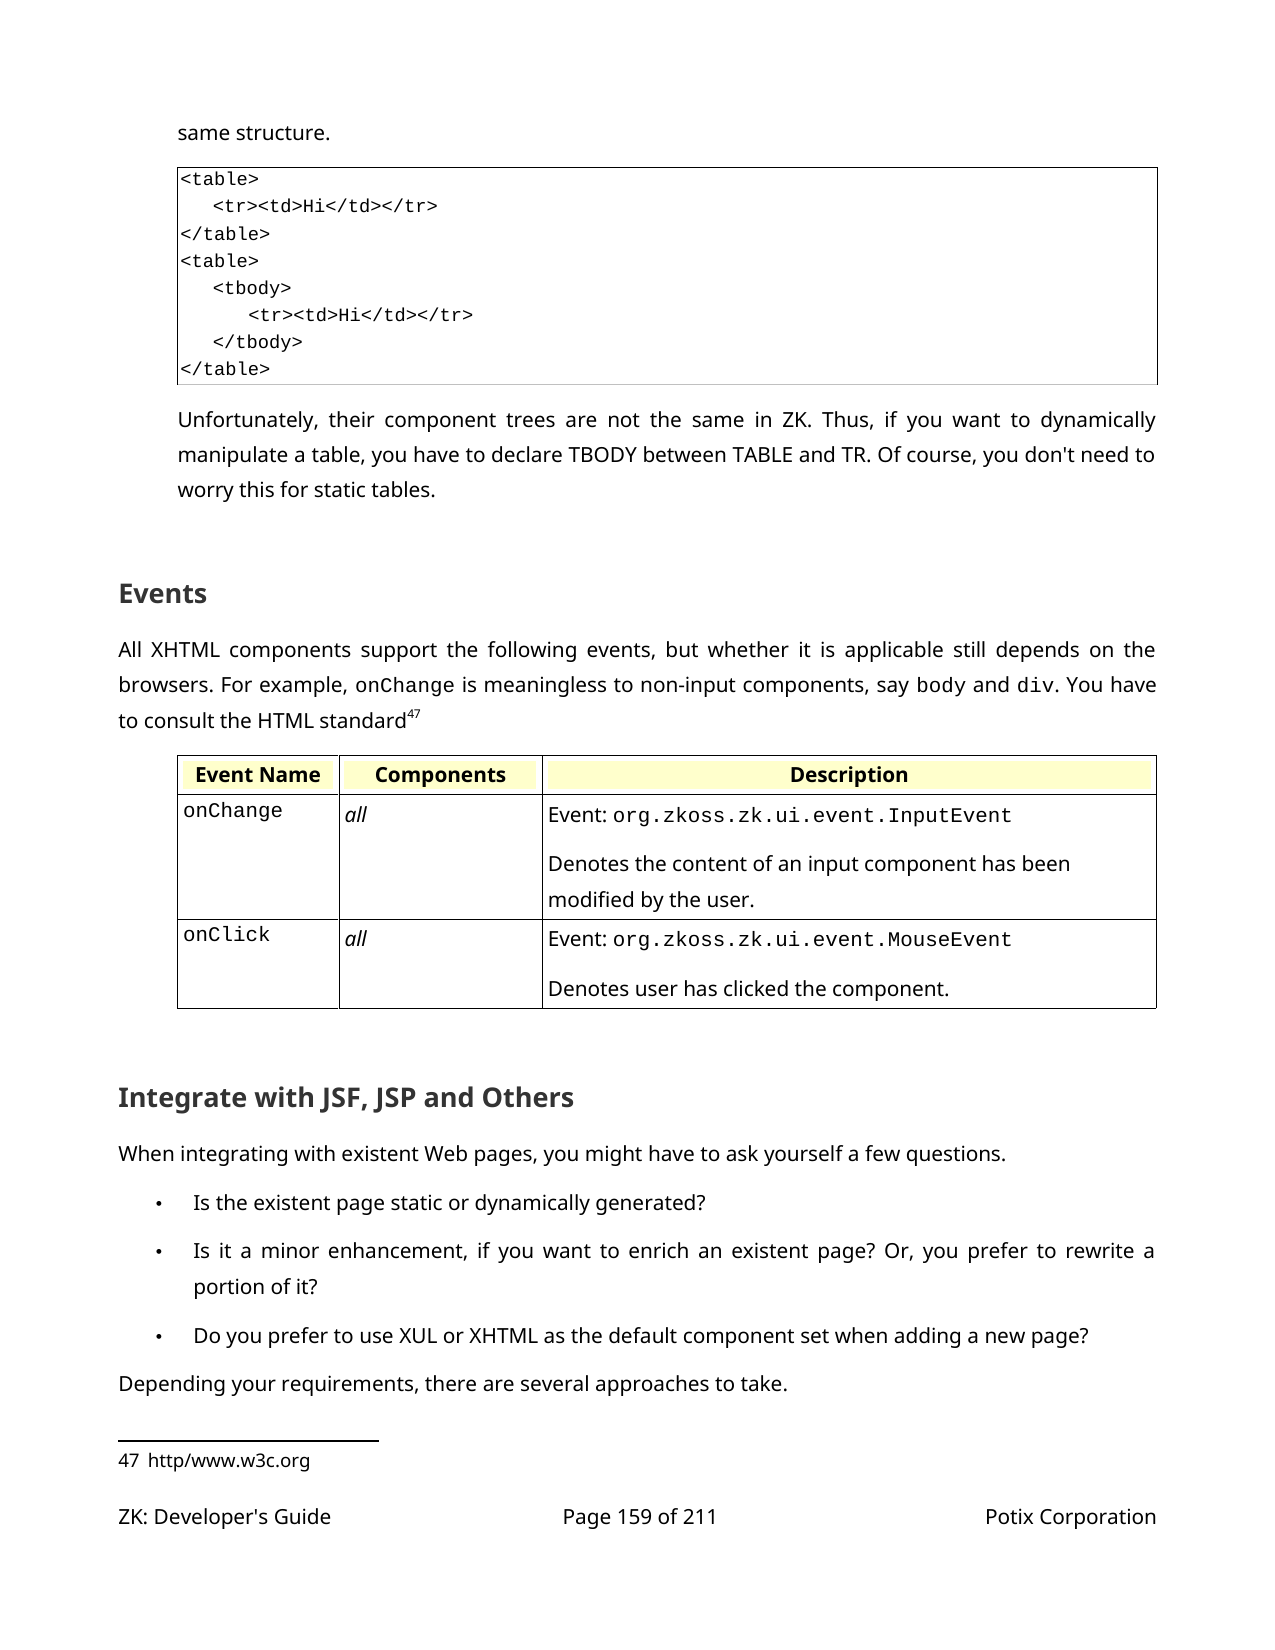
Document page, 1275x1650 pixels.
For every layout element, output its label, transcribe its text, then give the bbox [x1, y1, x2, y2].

text </tbody> [178, 330, 1157, 354]
table_cell onChange [178, 795, 338, 919]
subtitle Events [118, 575, 1157, 611]
table_cell Event: org.zkoss.zk.ui.event.InputEvent Denotes the content of an input component has been modified by the user. [543, 795, 1156, 919]
list Is the existent page static or dynamically generated? [156, 1188, 1157, 1216]
table_header Components [340, 756, 542, 794]
text Unfortunately, their component trees are not the same in ZK. Thus, if you want to dynamically manipulate a table, you have to declare TBODY between TABLE and TR. Of course, you don't need to worry this for static tables. [177, 405, 1157, 504]
text When integrating with existent Web pages, you might have to ask yourself a few questions. [118, 1139, 1157, 1167]
text same structure. [177, 118, 1157, 146]
text Depending your requirements, there are several approaches to take. [118, 1369, 1157, 1398]
table_cell onClick [178, 920, 338, 1008]
table_header Event Name [178, 756, 338, 794]
text </table> [178, 221, 1157, 246]
text All XHTML components support the following events, but whether it is applicable still depends on the browsers. For example, onChange is meaningless to non-input components, say body and div. You have to consult the HTML standard [118, 635, 1157, 734]
text <tbody> [178, 276, 1157, 300]
table_cell Event: org.zkoss.zk.ui.event.MouseEvent Denotes user has clicked the component. [543, 920, 1156, 1008]
text <tr><td>Hi</td></tr> [178, 303, 1157, 327]
text <tr><td>Hi</td></tr> [178, 194, 1157, 218]
text <table> [178, 248, 1157, 273]
text </table> [178, 357, 1157, 384]
table_cell all [340, 920, 542, 1008]
subtitle Integrate with JSF, JSP and Others [118, 1078, 1157, 1115]
table_header Description [543, 756, 1156, 794]
list Is it a minor enhancement, if you want to enrich an existent page? Or, you prefer to rewrite a portion of it? [156, 1237, 1157, 1300]
list Do you prefer to use XUL or XHTML as the default component set when adding a new page? [156, 1321, 1157, 1349]
table_cell all [340, 795, 542, 919]
text http/www.w3c.org [118, 1447, 1157, 1473]
text <table> [178, 168, 1157, 191]
